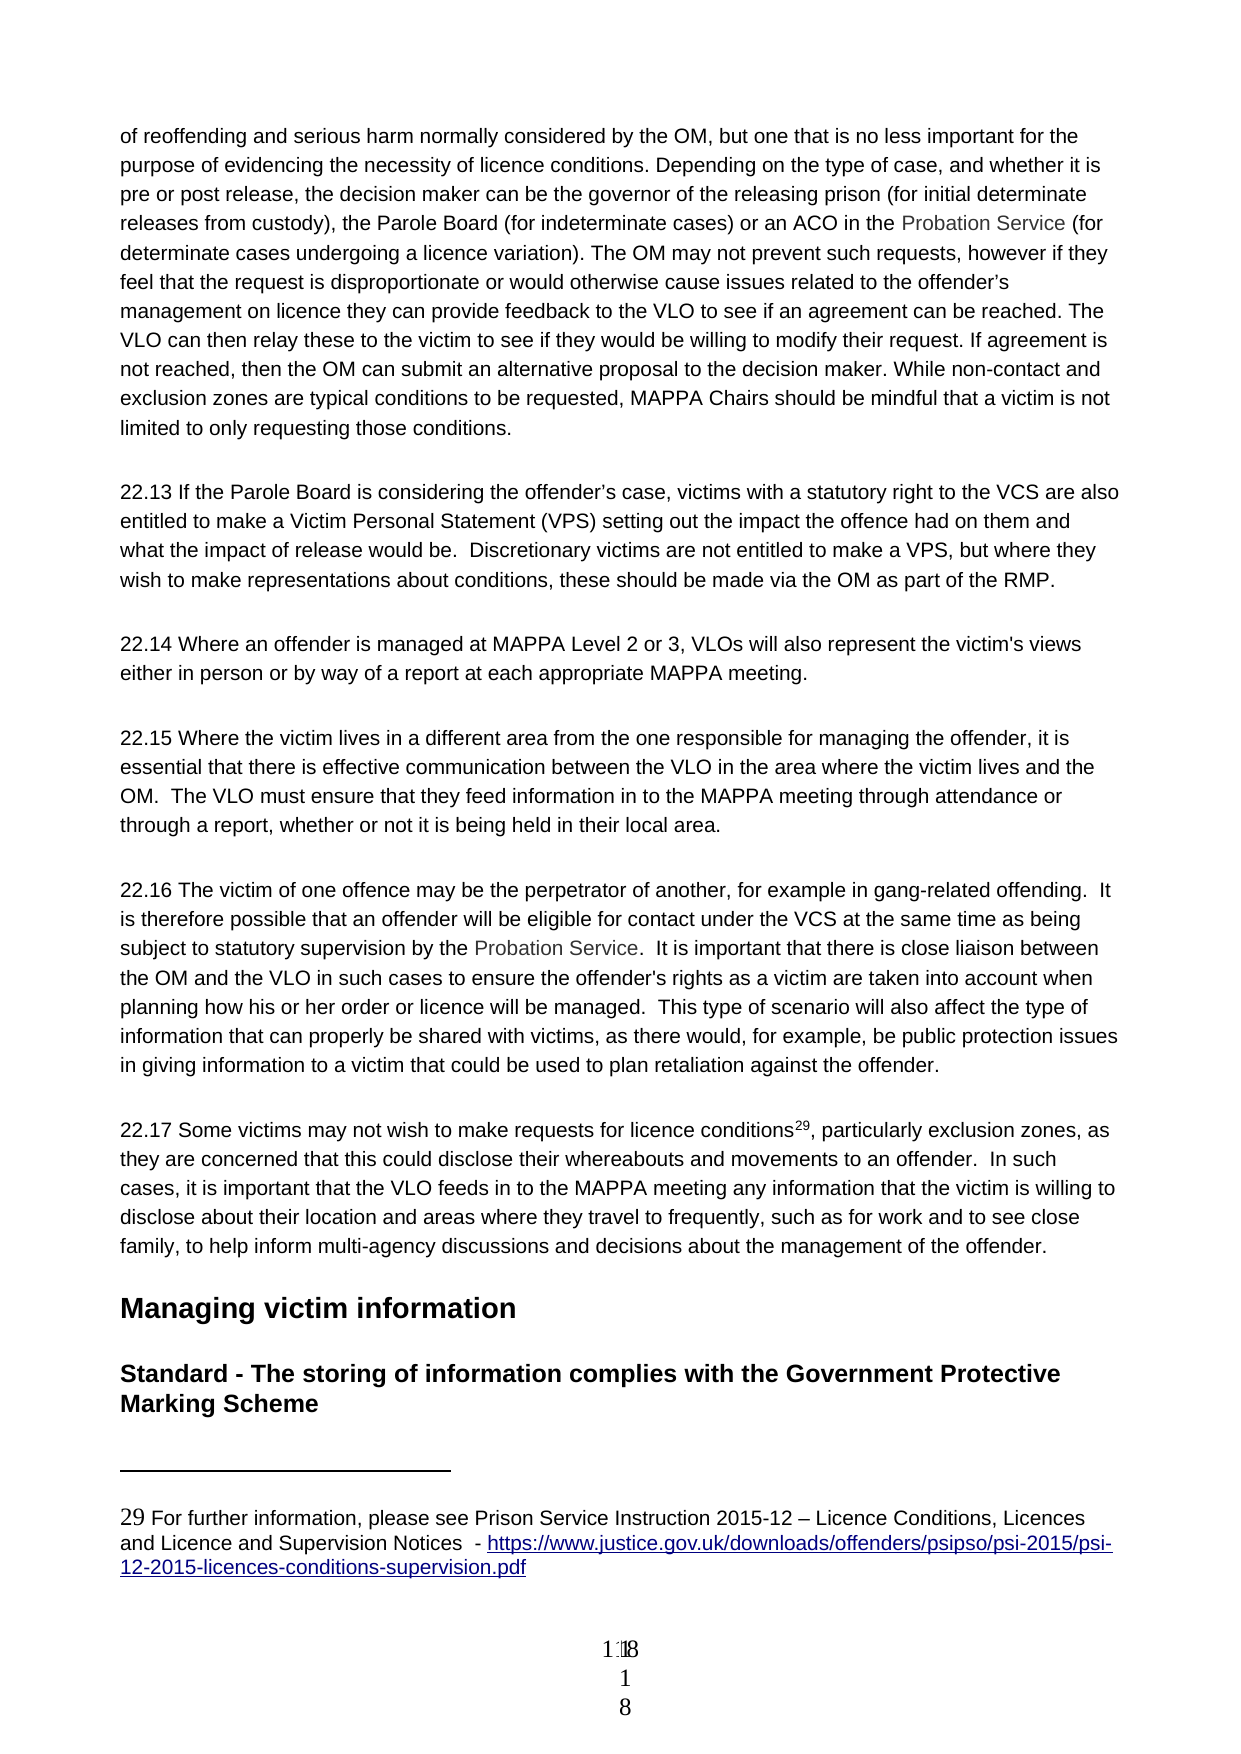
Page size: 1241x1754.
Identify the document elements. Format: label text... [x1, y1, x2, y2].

text Standard - The storing of information complies with the Government Protective Marking Scheme [120, 1359, 1120, 1418]
text of reoffending and serious harm normally considered by the OM, but one that is no less important for the purpose of evidencing the necessity of licence conditions. Depending on the type of case, and whether it is pre or post release, the decision maker can be the governor of the releasing prison (for initial determinate releases from custody), the Parole Board (for indeterminate cases) or an ACO in the Probation Service (for determinate cases undergoing a licence variation). The OM may not prevent such requests, however if they feel that the request is disproportionate or would otherwise cause issues related to the offender’s management on licence they can provide feedback to the VLO to see if an agreement can be reached. The VLO can then relay these to the victim to see if they would be willing to modify their request. If agreement is not reached, then the OM can submit an alternative proposal to the decision maker. While non-contact and exclusion zones are typical conditions to be requested, MAPPA Chairs should be mindful that a victim is not limited to only requesting those conditions. [120, 120, 1120, 441]
text Managing victim information [120, 1295, 1120, 1324]
text 22.14 Where an offender is managed at MAPPA Level 2 or 3, VLOs will also represent the victim's views either in person or by way of a report at each appropriate MAPPA meeting. [120, 628, 1120, 687]
text For further information, please see Prison Service Instruction 2015-12 – Licence Conditions, Licences and Licence and Supervision Notices - https://www.justice.gov.uk/downloads/offenders/psipso/psi-2015/psi-12-2015-licences-conditions-supervision.pdf [120, 1502, 1120, 1579]
text 22.15 Where the victim lives in a different area from the one responsible for managing the offender, it is essential that there is effective communication between the VLO in the area where the victim lives and the OM. The VLO must ensure that they feed information in to the MAPPA meeting through attendance or through a report, whether or not it is being held in their local area. [120, 722, 1120, 839]
text 22.13 If the Parole Board is considering the offender’s case, victims with a statutory right to the VCS are also entitled to make a Victim Personal Statement (VPS) setting out the impact the offence had on them and what the impact of release would be. Discretionary victims are not entitled to make a VPS, but where they wish to make representations about conditions, these should be made via the OM as part of the RMP. [120, 476, 1120, 593]
text 22.16 The victim of one offence may be the perpetrator of another, for example in gang-related offending. It is therefore possible that an offender will be eligible for contact under the VCS at the same time as being subject to statutory supervision by the Probation Service. It is important that there is close liaison between the OM and the VLO in such cases to ensure the offender's rights as a victim are taken into account when planning how his or her order or licence will be managed. This type of scenario will also affect the type of information that can properly be shared with victims, as there would, for example, be public protection issues in giving information to a victim that could be used to plan retaliation against the offender. [120, 874, 1120, 1078]
text 22.17 Some victims may not wish to make requests for licence conditions, particularly exclusion zones, as they are concerned that this could disclose their whereabouts and movements to an offender. In such cases, it is important that the VLO feeds in to the MAPPA meeting any information that the victim is willing to disclose about their location and areas where they travel to frequently, such as for work and to see close family, to help inform multi-agency discussions and decisions about the management of the offender. [120, 1114, 1120, 1259]
